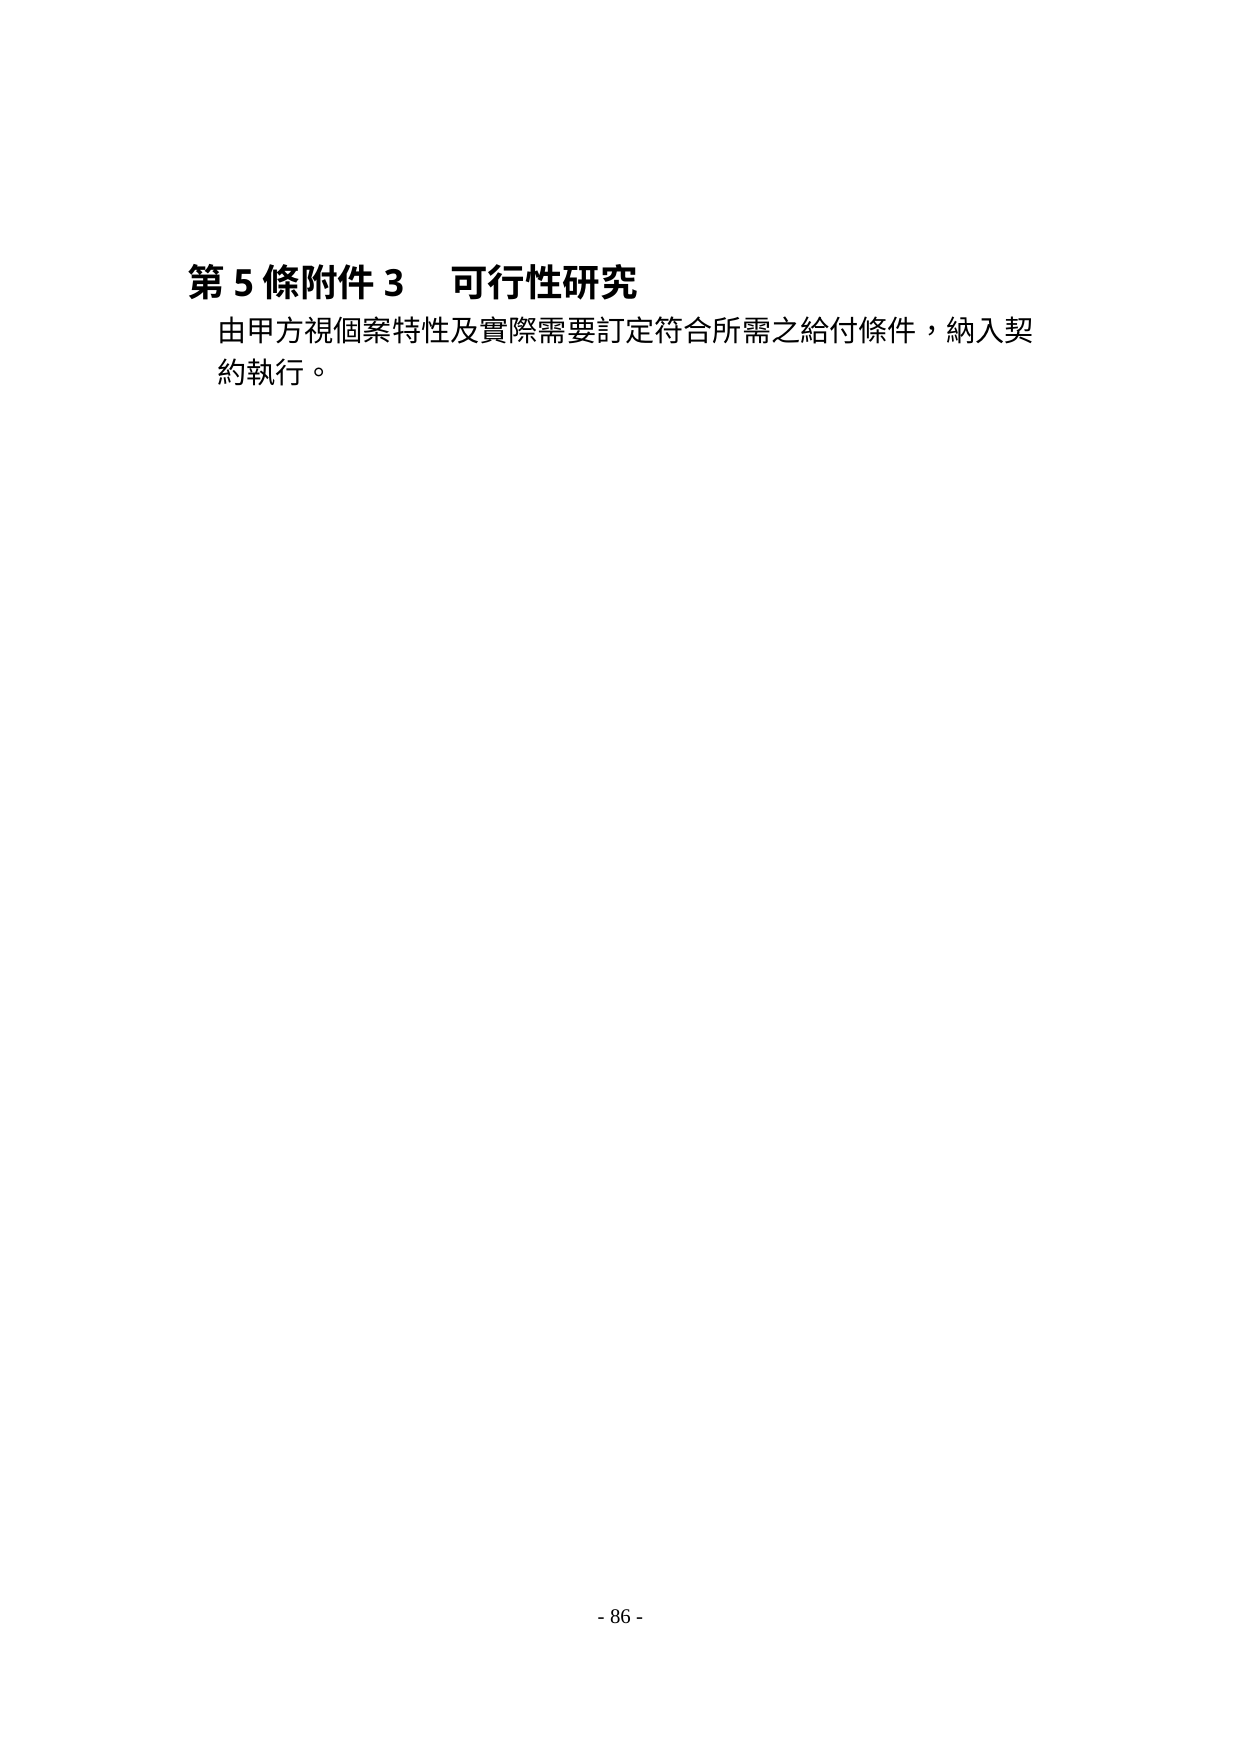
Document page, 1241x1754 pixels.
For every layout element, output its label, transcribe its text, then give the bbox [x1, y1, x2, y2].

text 由甲方視個案特性及實際需要訂定符合所需之給付條件，納入契約執行。 [217, 307, 1053, 392]
text 第5條附件3 可行性研究 [187, 255, 1053, 307]
